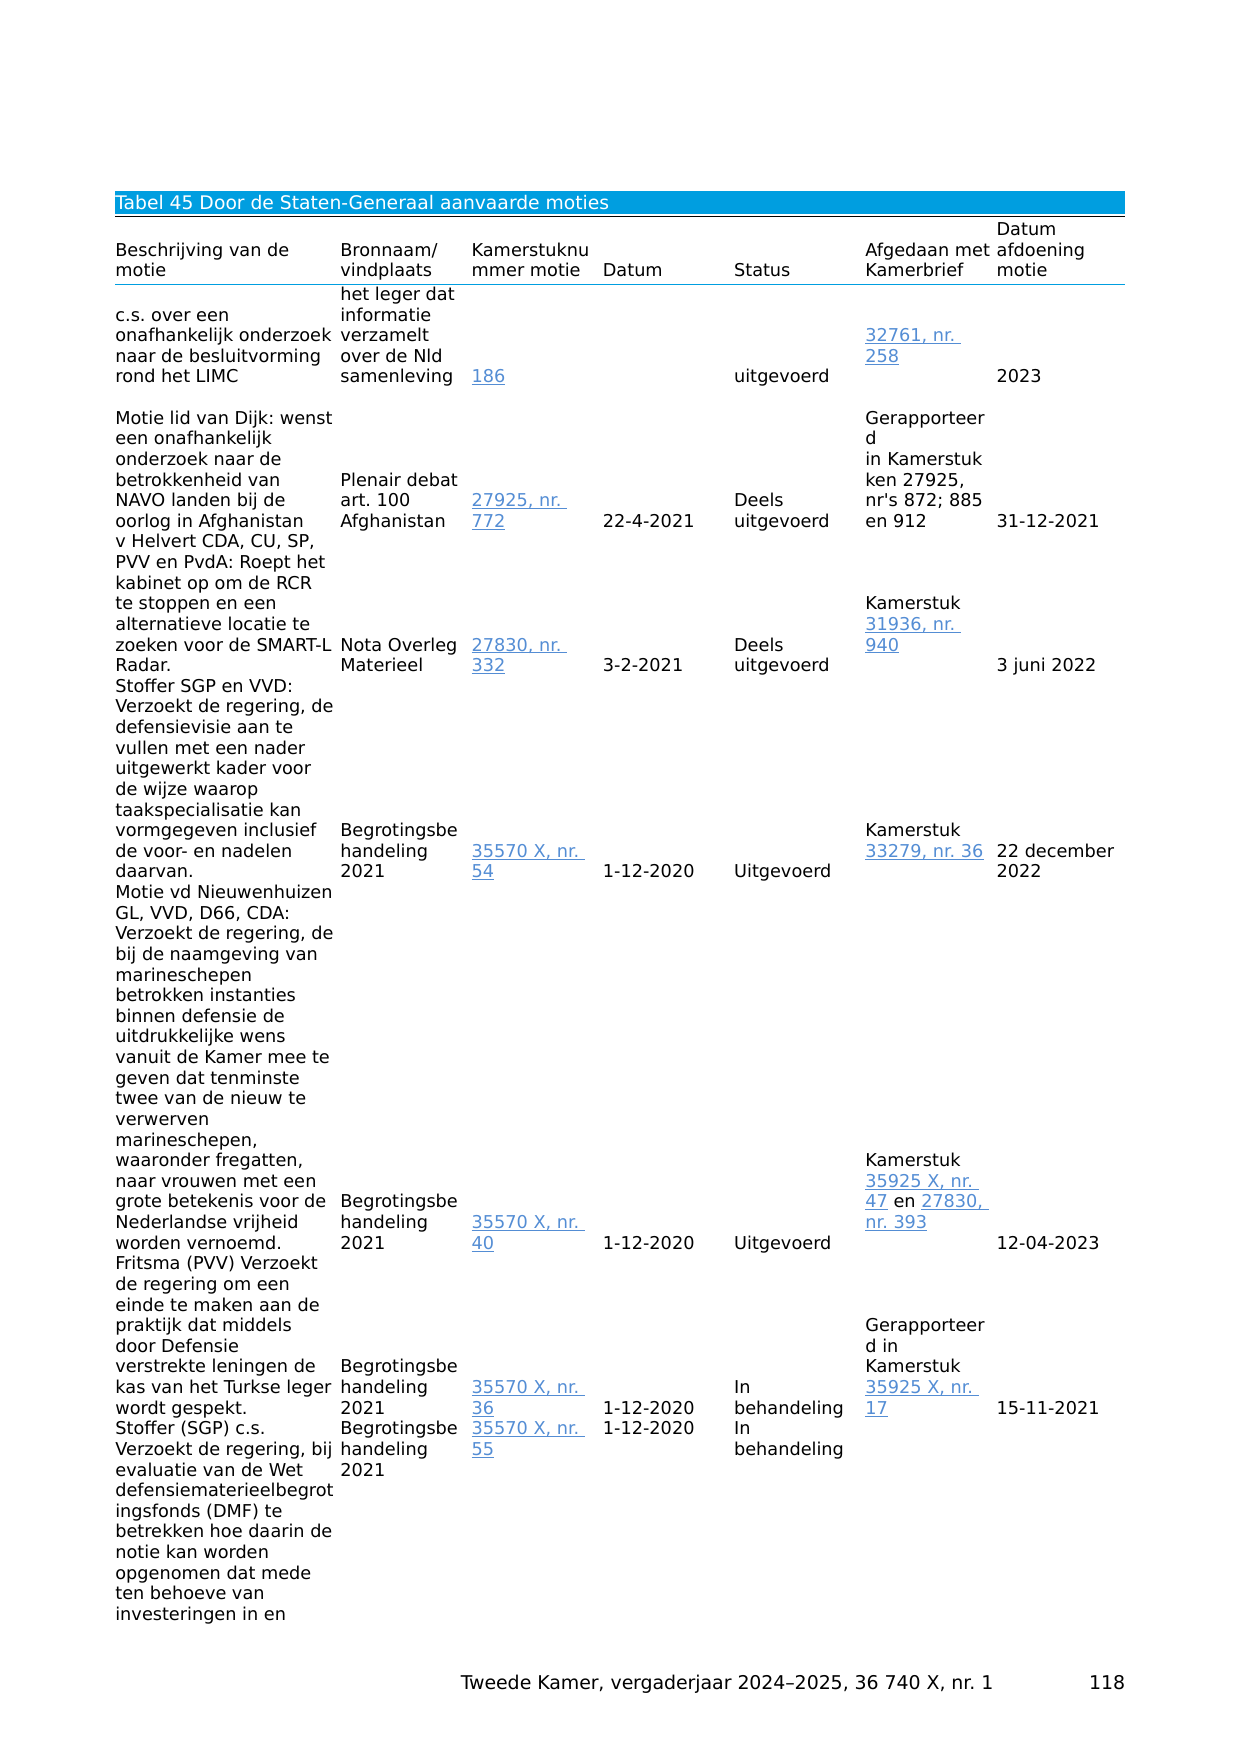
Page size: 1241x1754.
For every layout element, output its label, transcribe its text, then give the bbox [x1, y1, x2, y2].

table_cell ​Motie lid van Dijk: wenst een onafhankelijk onderzoek naar de betrokkenheid van NAVO landen bij de oorlog in Afghanistan [115, 387, 337, 531]
table_cell Uitgevoerd [731, 676, 862, 882]
table_cell Deels uitgevoerd [731, 387, 862, 531]
table_cell Kamerstuk 31936, nr. 940 [862, 531, 993, 676]
table_cell [600, 285, 731, 387]
table_cell c.s. over een onafhankelijk onderzoek naar de besluitvorming rond het LIMC [115, 285, 337, 387]
table_cell Datum [600, 217, 731, 284]
table_cell 3-2-2021 [600, 531, 731, 676]
table_cell uitgevoerd [731, 285, 862, 387]
table_cell Beschrijving van de motie [115, 217, 337, 284]
table_cell 3 juni 2022 [994, 531, 1125, 676]
table_cell 1-12-2020 [600, 882, 731, 1253]
table_cell Plenair debat art. 100 Afghanistan [337, 387, 468, 531]
table_cell Deels uitgevoerd [731, 531, 862, 676]
table_cell 12-04-2023 [994, 882, 1125, 1253]
table_cell [994, 1418, 1125, 1624]
table_cell Datum afdoening motie [994, 217, 1125, 284]
table_cell Fritsma ​(PVV) Verzoekt de regering om een einde te maken aan de praktijk dat middels door Defensie verstrekte leningen de kas van het Turkse leger wordt gespekt. [115, 1253, 337, 1418]
table_cell Uitgevoerd [731, 882, 862, 1253]
table_cell 22 december 2022 [994, 676, 1125, 882]
table_cell 2023 [994, 285, 1125, 387]
table_cell 186 [469, 285, 600, 387]
table_cell In behandeling [731, 1418, 862, 1624]
table_cell Begrotingsbehandeling 2021 [337, 676, 468, 882]
table_cell Afgedaan met Kamerbrief [862, 217, 993, 284]
table_cell Stoffer SGP en VVD: ​Verzoekt de regering, de defensievisie aan te vullen met een nader uitgewerkt kader voor de wijze waarop taakspecialisatie kan vormgegeven inclusief de voor- en nadelen daarvan. [115, 676, 337, 882]
table_cell Status [731, 217, 862, 284]
table_cell 31-12-2021 [994, 387, 1125, 531]
table_cell ​Gerapporteerd in Kamerstuk 35925 X, nr. 17 [862, 1253, 993, 1418]
table_cell ​Motie vd Nieuwenhuizen GL, VVD, D66, CDA: Verzoekt de regering, de bij de naamgeving van marineschepen betrokken instanties binnen defensie de uitdrukkelijke wens vanuit de Kamer mee te geven dat tenminste twee van de nieuw te verwerven marineschepen, waaronder fregatten, naar vrouwen met een grote betekenis voor de Nederlandse vrijheid worden vernoemd. [115, 882, 337, 1253]
table_cell Begrotingsbehandeling 2021 [337, 1418, 468, 1624]
table_cell 15-11-2021 [994, 1253, 1125, 1418]
table_cell 35570 X, nr. 40 [469, 882, 600, 1253]
table_cell ​Gerapporteerd in Kamerstukken 27925, nr's 872; 885 en 912 [862, 387, 993, 531]
table_cell In behandeling [731, 1253, 862, 1418]
table_cell 27830, nr. 332 [469, 531, 600, 676]
table_cell 35570 X, nr. 54 [469, 676, 600, 882]
table_cell Nota Overleg Materieel [337, 531, 468, 676]
table_cell ​v Helvert CDA, CU, SP, PVV en PvdA: Roept het kabinet op om de RCR te stoppen en een alternatieve locatie te zoeken voor de SMART-L Radar. [115, 531, 337, 676]
table_cell 32761, nr. 258 [862, 285, 993, 387]
table_cell 35570 X, nr. 55 [469, 1418, 600, 1624]
table_cell [862, 1418, 993, 1624]
table_cell Bronnaam/ vindplaats [337, 217, 468, 284]
table_cell Kamerstuk 33279, nr. 36 [862, 676, 993, 882]
table_cell Kamerstuknummer motie [469, 217, 600, 284]
table_cell 1-12-2020 [600, 676, 731, 882]
table_cell 1-12-2020 [600, 1418, 731, 1624]
table_cell 35570 X, nr. 36 [469, 1253, 600, 1418]
table_cell Begrotingsbehandeling 2021 [337, 882, 468, 1253]
table_cell Stoffer (SGP) c.s. Verzoekt de regering, bij evaluatie van de Wet defensiematerieelbegrotingsfonds (DMF) te betrekken hoe daarin de notie kan worden opgenomen dat mede ten behoeve van investeringen in en [115, 1418, 337, 1624]
table_cell 1-12-2020 [600, 1253, 731, 1418]
table_cell het leger dat informatie verzamelt over de Nld samenleving [337, 285, 468, 387]
table_cell Begrotingsbehandeling 2021 [337, 1253, 468, 1418]
table_cell 22-4-2021 [600, 387, 731, 531]
table_cell ​Kamerstuk 35925 X, nr. 47 en 27830, nr. 393 [862, 882, 993, 1253]
table_cell 27925, nr. 772 [469, 387, 600, 531]
